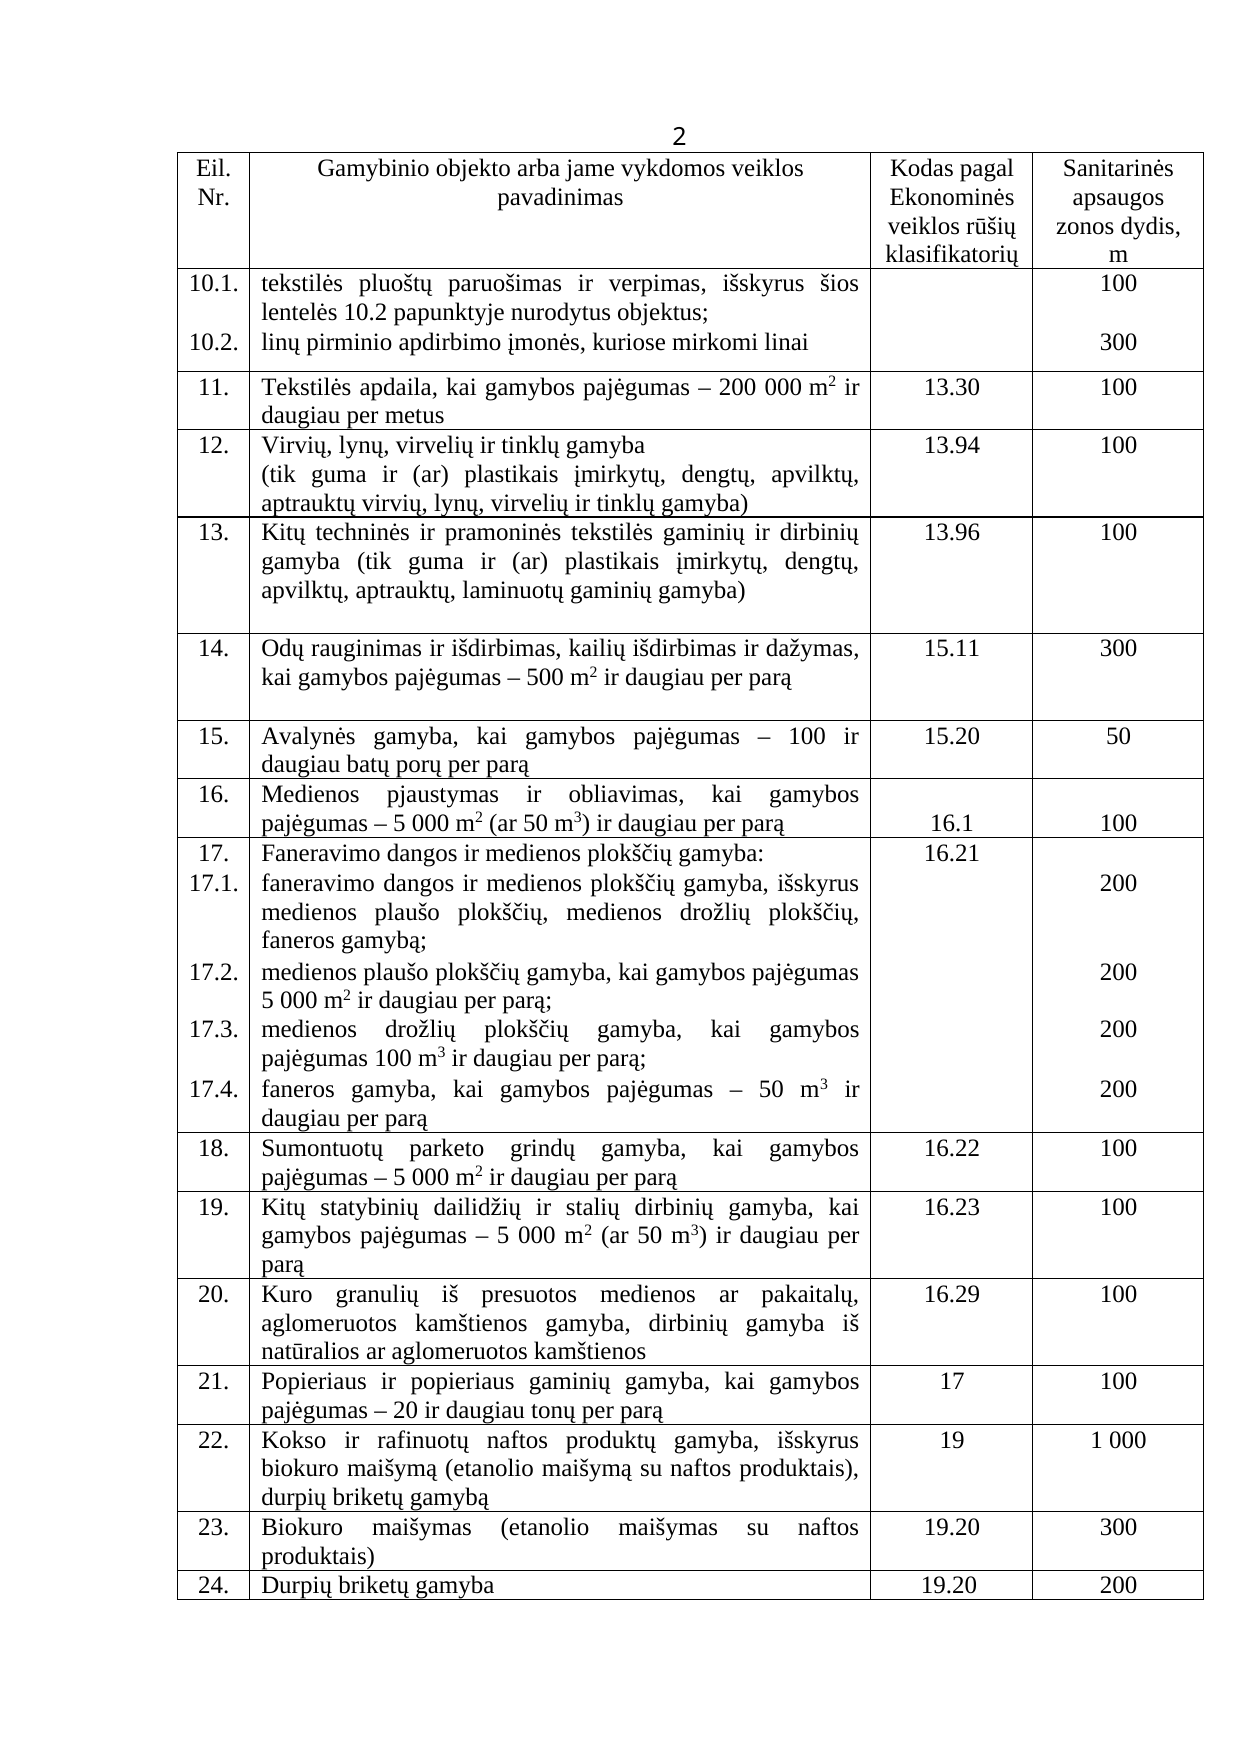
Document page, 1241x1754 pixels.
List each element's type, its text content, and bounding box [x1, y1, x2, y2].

table_cell medienos plaušo plokščių gamyba, kai gamybos pajėgumas 5 000 m2 ir daugiau per parą; [250, 957, 870, 1014]
table_cell 23. [178, 1512, 249, 1569]
table_cell 19 [871, 1425, 1032, 1511]
table_cell 19. [178, 1192, 249, 1278]
table_cell Virvių, lynų, virvelių ir tinklų gamyba (tik guma ir (ar) plastikais įmirkytų, dengtų, apvilktų, aptrauktų virvių, lynų, virvelių ir tinklų gamyba) [250, 430, 870, 516]
table_cell 17.2. [178, 957, 249, 1014]
table_cell faneros gamyba, kai gamybos pajėgumas – 50 m3 ir daugiau per parą [250, 1075, 870, 1132]
table_cell 200 [1033, 1014, 1203, 1074]
table_cell 1 000 [1033, 1425, 1203, 1511]
table_cell 100 [1033, 1192, 1203, 1278]
table_cell Tekstilės apdaila, kai gamybos pajėgumas – 200 000 m2 ir daugiau per metus [250, 372, 870, 429]
table_cell 15. [178, 721, 249, 778]
table_cell 17 [871, 1366, 1032, 1424]
table_cell faneravimo dangos ir medienos plokščių gamyba, išskyrus medienos plaušo plokščių, medienos drožlių plokščių, faneros gamybą; [250, 868, 870, 957]
table_header Eil. Nr. [178, 153, 249, 268]
table_cell 11. [178, 372, 249, 429]
table_cell 19.20 [871, 1571, 1032, 1599]
table_cell Kuro granulių iš presuotos medienos ar pakaitalų, aglomeruotos kamštienos gamyba, dirbinių gamyba iš natūralios ar aglomeruotos kamštienos [250, 1279, 870, 1365]
table_cell 10.1. [178, 269, 249, 327]
table_cell 17.4. [178, 1075, 249, 1132]
table_cell 24. [178, 1571, 249, 1599]
table_cell [871, 327, 1032, 371]
table_header Kodas pagal Ekonominės veiklos rūšių klasifikatorių [871, 153, 1032, 268]
table_cell Biokuro maišymas (etanolio maišymas su naftos produktais) [250, 1512, 870, 1569]
table_cell 300 [1033, 634, 1203, 720]
table_cell 16.21 [871, 838, 1032, 868]
table_cell 100 [1033, 1279, 1203, 1365]
table_cell 300 [1033, 1512, 1203, 1569]
table_cell Medienos pjaustymas ir obliavimas, kai gamybos pajėgumas – 5 000 m2 (ar 50 m3) ir daugiau per parą [250, 779, 870, 837]
table_cell 200 [1033, 957, 1203, 1014]
table_cell Durpių briketų gamyba [250, 1571, 870, 1599]
table_cell 100 [1033, 269, 1203, 327]
table_cell [1033, 838, 1203, 868]
table_cell 13.94 [871, 430, 1032, 516]
table_cell 300 [1033, 327, 1203, 371]
table_cell 200 [1033, 1075, 1203, 1132]
table_cell 16.23 [871, 1192, 1032, 1278]
table_cell Faneravimo dangos ir medienos plokščių gamyba: [250, 838, 870, 868]
table_cell 17.3. [178, 1014, 249, 1074]
table_cell 20. [178, 1279, 249, 1365]
table_cell 22. [178, 1425, 249, 1511]
table_cell [871, 868, 1032, 957]
table_cell 17. [178, 838, 249, 868]
table_cell 16.22 [871, 1133, 1032, 1191]
table_cell Kokso ir rafinuotų naftos produktų gamyba, išskyrus biokuro maišymą (etanolio maišymą su naftos produktais), durpių briketų gamybą [250, 1425, 870, 1511]
table_cell Sumontuotų parketo grindų gamyba, kai gamybos pajėgumas – 5 000 m2 ir daugiau per parą [250, 1133, 870, 1191]
table_cell 100 [1033, 430, 1203, 516]
table_cell 100 [1033, 1133, 1203, 1191]
table_cell tekstilės pluoštų paruošimas ir verpimas, išskyrus šios lentelės 10.2 papunktyje nurodytus objektus; [250, 269, 870, 327]
table_cell [871, 269, 1032, 327]
table_header Gamybinio objekto arba jame vykdomos veiklos pavadinimas [250, 153, 870, 268]
table_cell Popieriaus ir popieriaus gaminių gamyba, kai gamybos pajėgumas – 20 ir daugiau tonų per parą [250, 1366, 870, 1424]
table_cell 100 [1033, 372, 1203, 429]
table_cell Odų rauginimas ir išdirbimas, kailių išdirbimas ir dažymas, kai gamybos pajėgumas – 500 m2 ir daugiau per parą [250, 634, 870, 720]
table_cell 200 [1033, 1571, 1203, 1599]
table_cell 15.11 [871, 634, 1032, 720]
table_cell 200 [1033, 868, 1203, 957]
table_cell [871, 1014, 1032, 1074]
table_cell 16. [178, 779, 249, 837]
table_cell medienos drožlių plokščių gamyba, kai gamybos pajėgumas 100 m3 ir daugiau per parą; [250, 1014, 870, 1074]
table_cell 10.2. [178, 327, 249, 371]
table_cell 50 [1033, 721, 1203, 778]
table_cell 21. [178, 1366, 249, 1424]
table_cell Avalynės gamyba, kai gamybos pajėgumas – 100 ir daugiau batų porų per parą [250, 721, 870, 778]
table_cell 13.30 [871, 372, 1032, 429]
table_cell 16.29 [871, 1279, 1032, 1365]
table_cell 13. [178, 518, 249, 632]
table_cell linų pirminio apdirbimo įmonės, kuriose mirkomi linai [250, 327, 870, 371]
table_cell 17.1. [178, 868, 249, 957]
table_cell Kitų techninės ir pramoninės tekstilės gaminių ir dirbinių gamyba (tik guma ir (ar) plastikais įmirkytų, dengtų, apvilktų, aptrauktų, laminuotų gaminių gamyba) [250, 518, 870, 632]
table_cell 100 [1033, 1366, 1203, 1424]
table_cell 100 [1033, 779, 1203, 837]
table_cell 12. [178, 430, 249, 516]
table_cell 14. [178, 634, 249, 720]
table_header Sanitarinės apsaugos zonos dydis, m [1033, 153, 1203, 268]
table_cell 100 [1033, 518, 1203, 632]
table_cell 15.20 [871, 721, 1032, 778]
table_cell 19.20 [871, 1512, 1032, 1569]
table_cell 16.1 [871, 779, 1032, 837]
table_cell Kitų statybinių dailidžių ir stalių dirbinių gamyba, kai gamybos pajėgumas – 5 000 m2 (ar 50 m3) ir daugiau per parą [250, 1192, 870, 1278]
table_cell [871, 1075, 1032, 1132]
table_cell [871, 957, 1032, 1014]
table_cell 18. [178, 1133, 249, 1191]
table_cell 13.96 [871, 518, 1032, 632]
